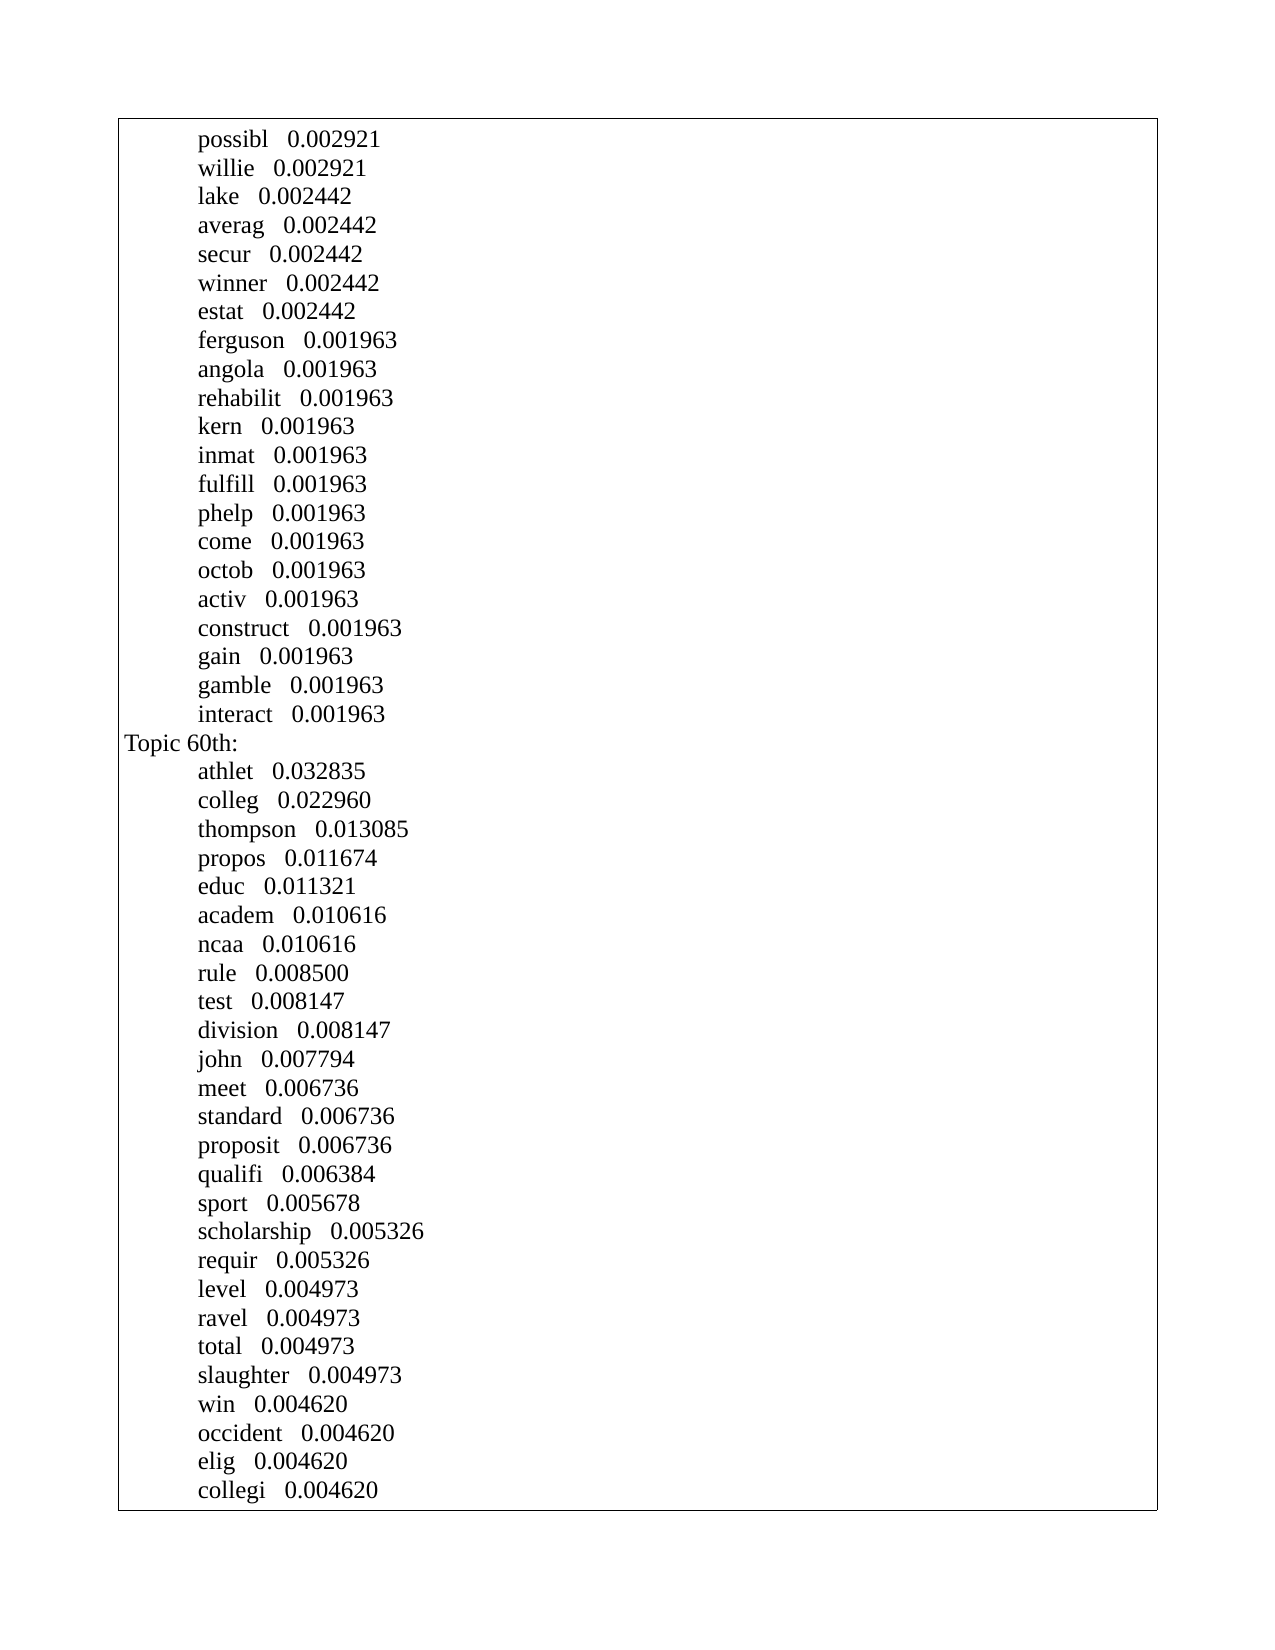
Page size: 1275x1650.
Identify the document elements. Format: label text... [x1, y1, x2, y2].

table_header possibl 0.002921 willie 0.002921 lake 0.002442 averag 0.002442 secur 0.002442 winner 0.002442 estat 0.002442 ferguson 0.001963 angola 0.001963 rehabilit 0.001963 kern 0.001963 inmat 0.001963 fulfill 0.001963 phelp 0.001963 come 0.001963 octob 0.001963 activ 0.001963 construct 0.001963 gain 0.001963 gamble 0.001963 interact 0.001963 Topic 60th: athlet 0.032835 colleg 0.022960 thompson 0.013085 propos 0.011674 educ 0.011321 academ 0.010616 ncaa 0.010616 rule 0.008500 test 0.008147 division 0.008147 john 0.007794 meet 0.006736 standard 0.006736 proposit 0.006736 qualifi 0.006384 sport 0.005678 scholarship 0.005326 requir 0.005326 level 0.004973 ravel 0.004973 total 0.004973 slaughter 0.004973 win 0.004620 occident 0.004620 elig 0.004620 collegi 0.004620 [119, 119, 1157, 1510]
